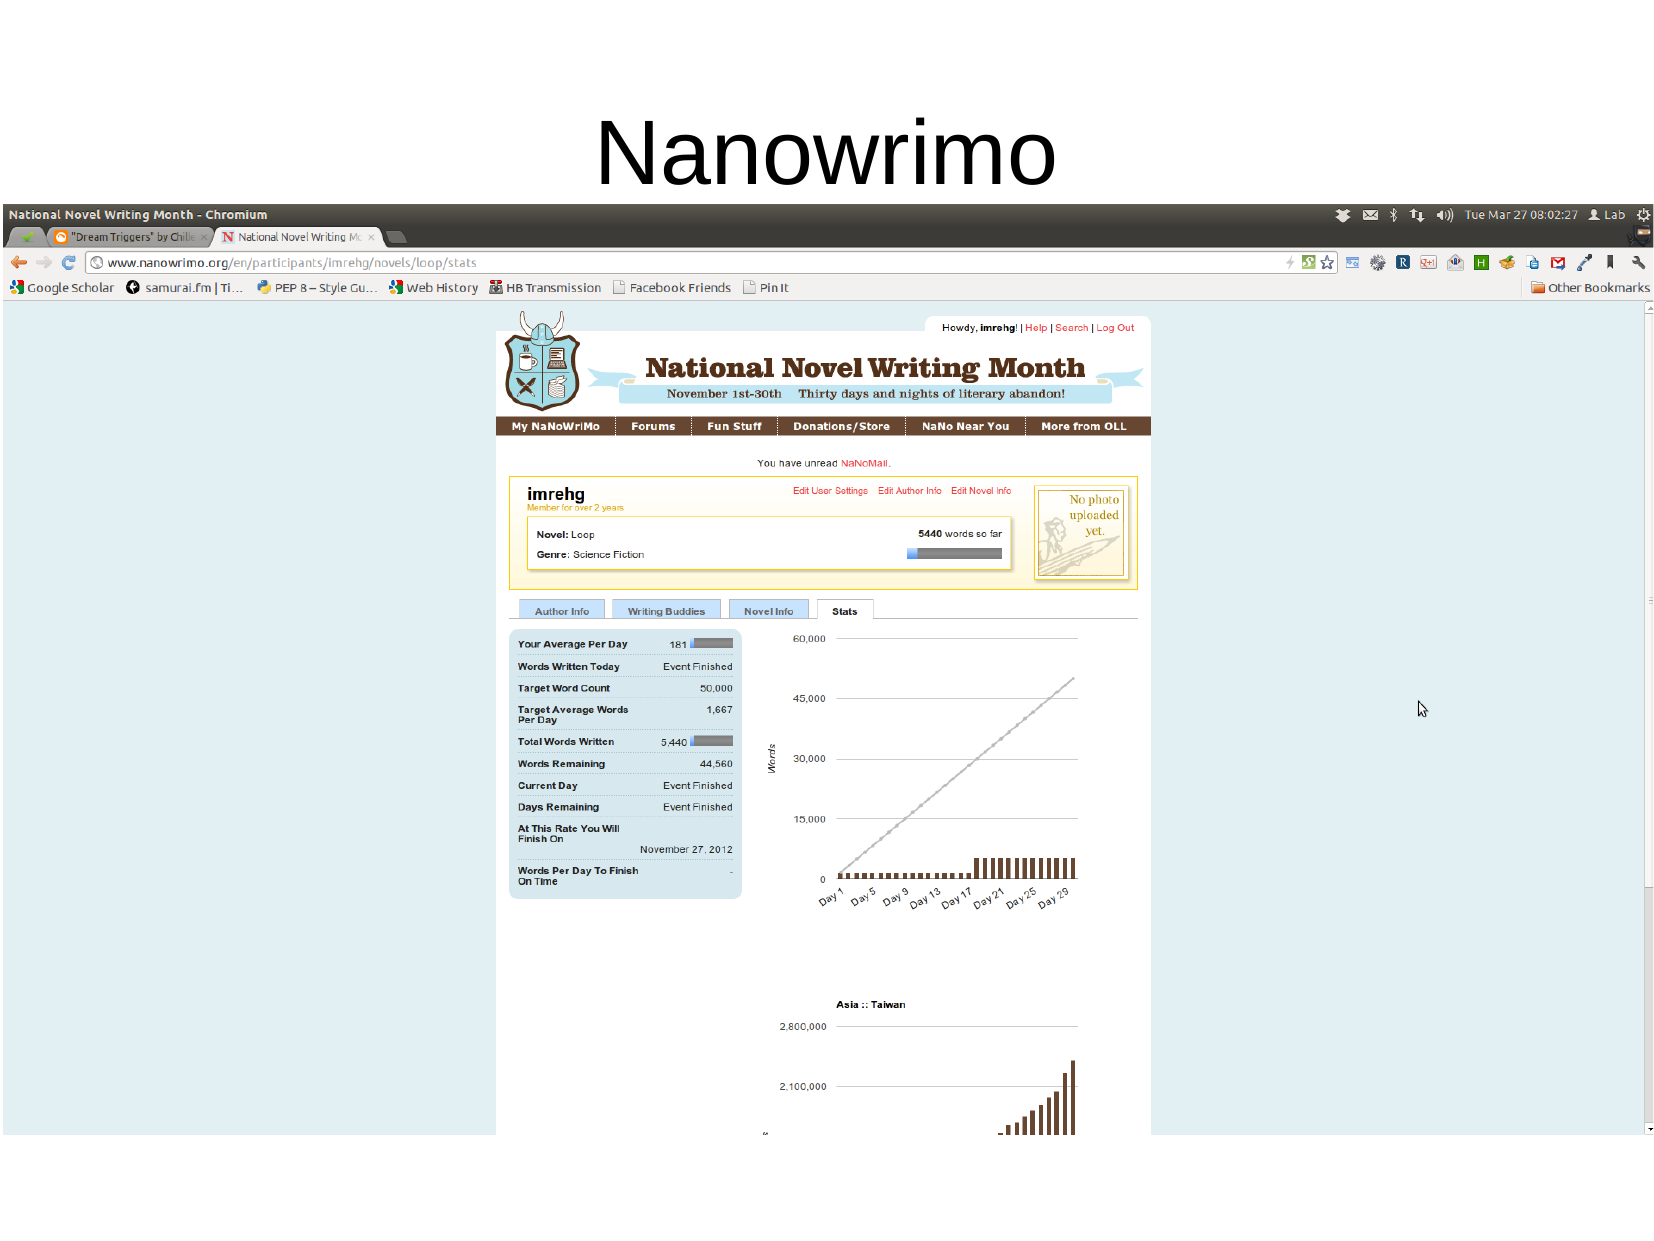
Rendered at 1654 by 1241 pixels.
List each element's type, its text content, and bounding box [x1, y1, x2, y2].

title Nanowrimo [82, 49, 1571, 204]
picture [3, 204, 1654, 1135]
